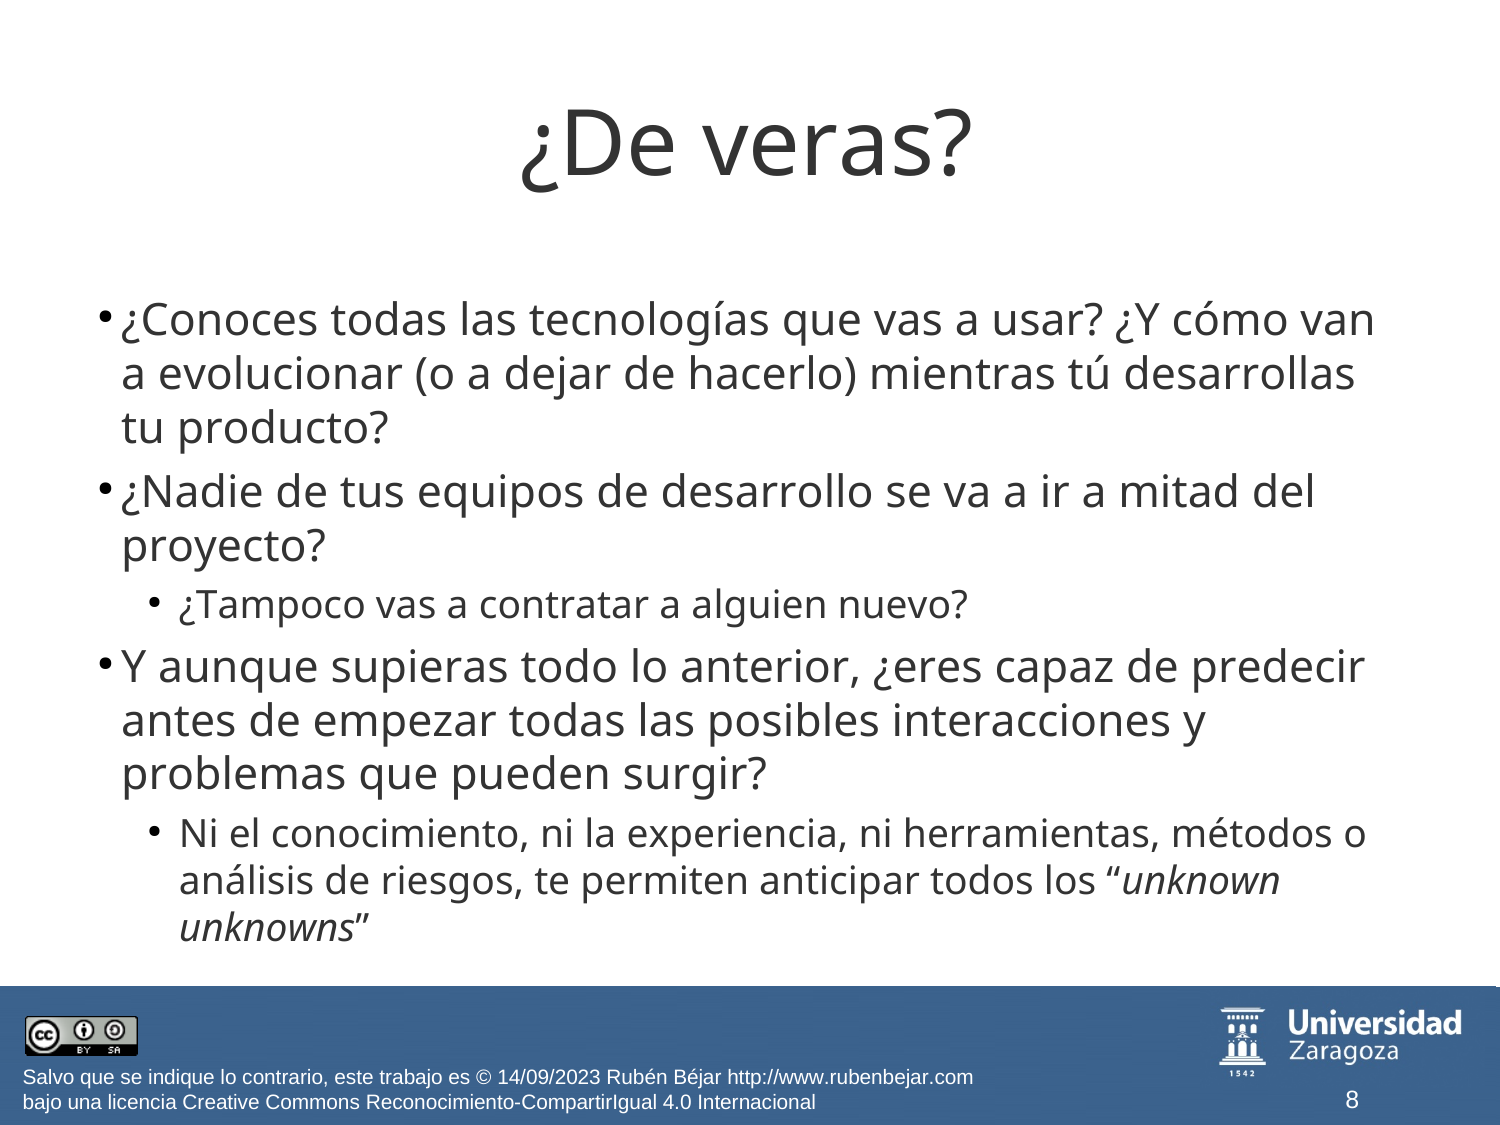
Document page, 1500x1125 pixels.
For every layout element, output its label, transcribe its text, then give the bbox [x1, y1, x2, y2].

list ¿Conoces todas las tecnologías que vas a usar? ¿Y cómo van a evolucionar (o a dejar de hacerlo) mientras tú desarrollas tu producto? ¿Nadie de tus equipos de desarrollo se va a ir a mitad del proyecto? ¿Tampoco vas a contratar a alguien nuevo? Y aunque supieras todo lo anterior, ¿eres capaz de predecir antes de empezar todas las posibles interacciones y problemas que pueden surgir? Ni el conocimiento, ni la experiencia, ni herramientas, métodos o análisis de riesgos, te permiten anticipar todos los “unknown unknowns” [82, 283, 1418, 957]
picture [0, 986, 1500, 1125]
title ¿De veras? [74, 21, 1420, 257]
